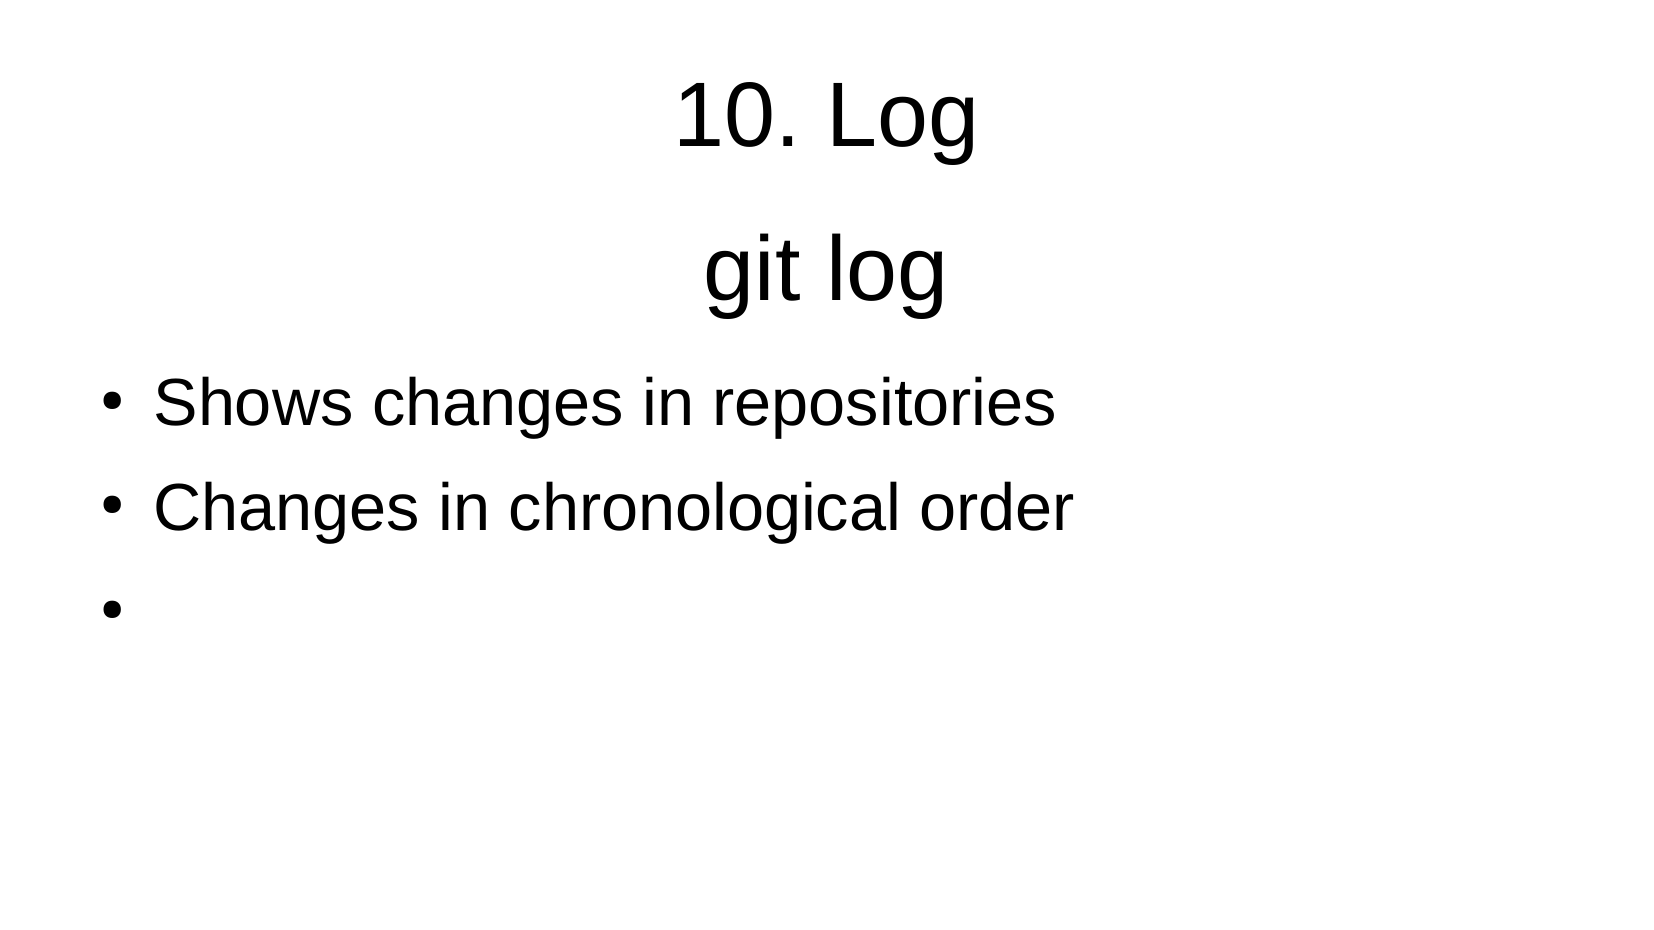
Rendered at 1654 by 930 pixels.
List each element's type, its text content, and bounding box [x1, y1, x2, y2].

title 10. Log [82, 12, 1571, 165]
list Shows changes in repositories Changes in chronological order [82, 371, 1571, 905]
title git log [82, 165, 1571, 371]
